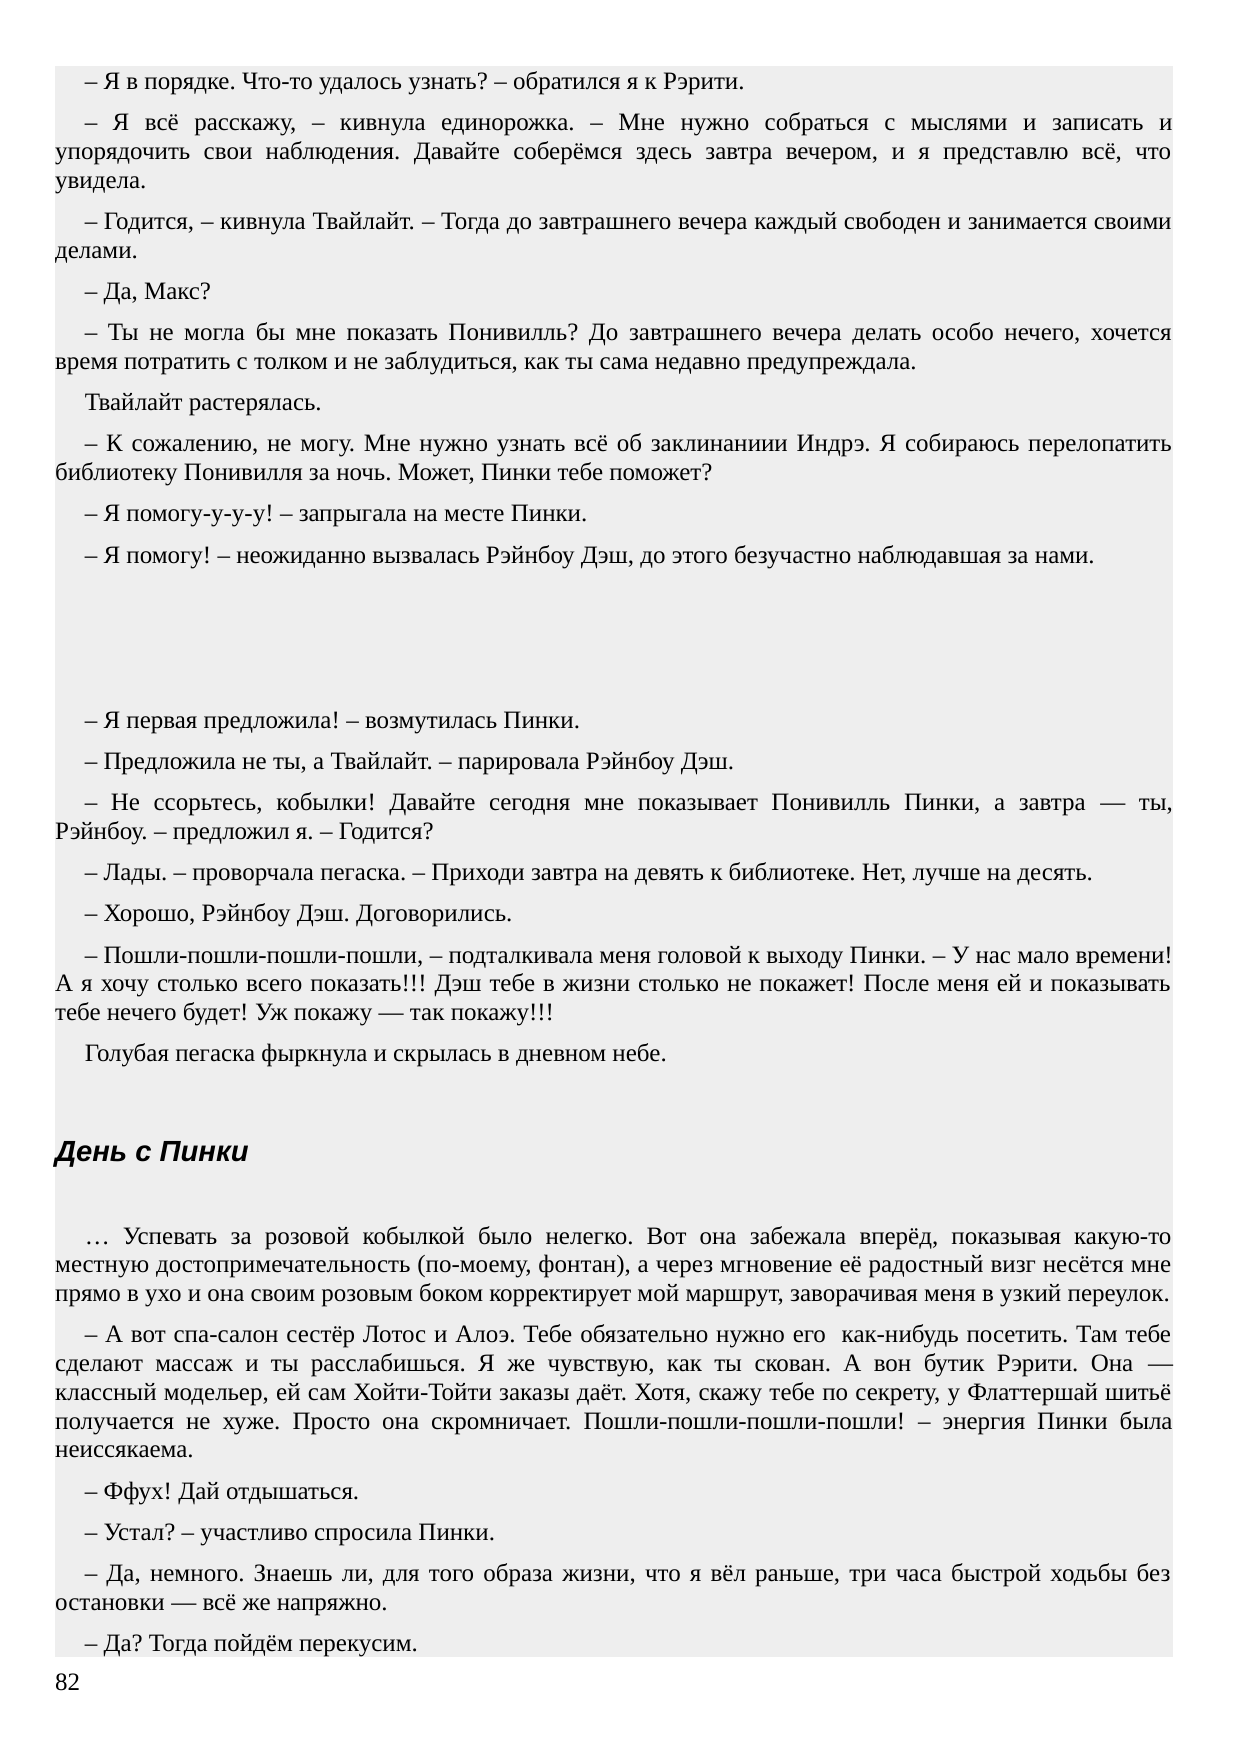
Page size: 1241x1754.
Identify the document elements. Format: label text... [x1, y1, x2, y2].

text – К сожалению, не могу. Мне нужно узнать всё об заклинаниии Индрэ. Я собираюсь перелопатить библиотеку Понивилля за ночь. Может, Пинки тебе поможет? [55, 428, 1173, 486]
text – Хорошо, Рэйнбоу Дэш. Договорились. [55, 898, 1173, 927]
text Твайлайт растерялась. [55, 387, 1173, 416]
text – Ффух! Дай отдышаться. [55, 1476, 1173, 1504]
text – Предложила не ты, а Твайлайт. – парировала Рэйнбоу Дэш. [55, 746, 1173, 775]
text – А вот спа-салон сестёр Лотос и Алоэ. Тебе обязательно нужно его как-нибудь посетить. Там тебе сделают массаж и ты расслабишься. Я же чувствую, как ты скован. А вон бутик Рэрити. Она — классный модельер, ей сам Хойти-Тойти заказы даёт. Хотя, скажу тебе по секрету, у Флаттершай шитьё получается не хуже. Просто она скромничает. Пошли-пошли-пошли-пошли! – энергия Пинки была неиссякаема. [55, 1319, 1173, 1463]
text – Ты не могла бы мне показать Понивилль? До завтрашнего вечера делать особо нечего, хочется время потратить с толком и не заблудиться, как ты сама недавно предупреждала. [55, 317, 1173, 375]
text Голубая пегаска фыркнула и скрылась в дневном небе. [55, 1038, 1173, 1067]
text – Годится, – кивнула Твайлайт. – Тогда до завтрашнего вечера каждый свободен и занимается своими делами. [55, 206, 1173, 263]
text – Лады. – проворчала пегаска. – Приходи завтра на девять к библиотеке. Нет, лучше на десять. [55, 857, 1173, 886]
text – Пошли-пошли-пошли-пошли, – подталкивала меня головой к выходу Пинки. – У нас мало времени! А я хочу столько всего показать!!! Дэш тебе в жизни столько не покажет! После меня ей и показывать тебе нечего будет! Уж покажу — так покажу!!! [55, 940, 1173, 1026]
text – Не ссорьтесь, кобылки! Давайте сегодня мне показывает Понивилль Пинки, а завтра — ты, Рэйнбоу. – предложил я. – Годится? [55, 787, 1173, 845]
text – Я помогу-у-у-у! – запрыгала на месте Пинки. [55, 498, 1173, 527]
text – Я первая предложила! – возмутилась Пинки. [55, 705, 1173, 733]
text – Да, немного. Знаешь ли, для того образа жизни, что я вёл раньше, три часа быстрой ходьбы без остановки — всё же напряжно. [55, 1558, 1173, 1616]
text – Да, Макс? [55, 276, 1173, 305]
subtitle День с Пинки [55, 1133, 1173, 1167]
text – Я помогу! – неожиданно вызвалась Рэйнбоу Дэш, до этого безучастно наблюдавшая за нами. [55, 540, 1173, 568]
text – Устал? – участливо спросила Пинки. [55, 1517, 1173, 1546]
text … Успевать за розовой кобылкой было нелегко. Вот она забежала вперёд, показывая какую-то местную достопримечательность (по-моему, фонтан), а через мгновение её радостный визг несётся мне прямо в ухо и она своим розовым боком корректирует мой маршрут, заворачивая меня в узкий переулок. [55, 1221, 1173, 1307]
text – Я в порядке. Что-то удалось узнать? – обратился я к Рэрити. [55, 66, 1173, 95]
text – Да? Тогда пойдём перекусим. [55, 1628, 1173, 1657]
text – Я всё расскажу, – кивнула единорожка. – Мне нужно собраться с мыслями и записать и упорядочить свои наблюдения. Давайте соберёмся здесь завтра вечером, и я представлю всё, что увидела. [55, 107, 1173, 193]
